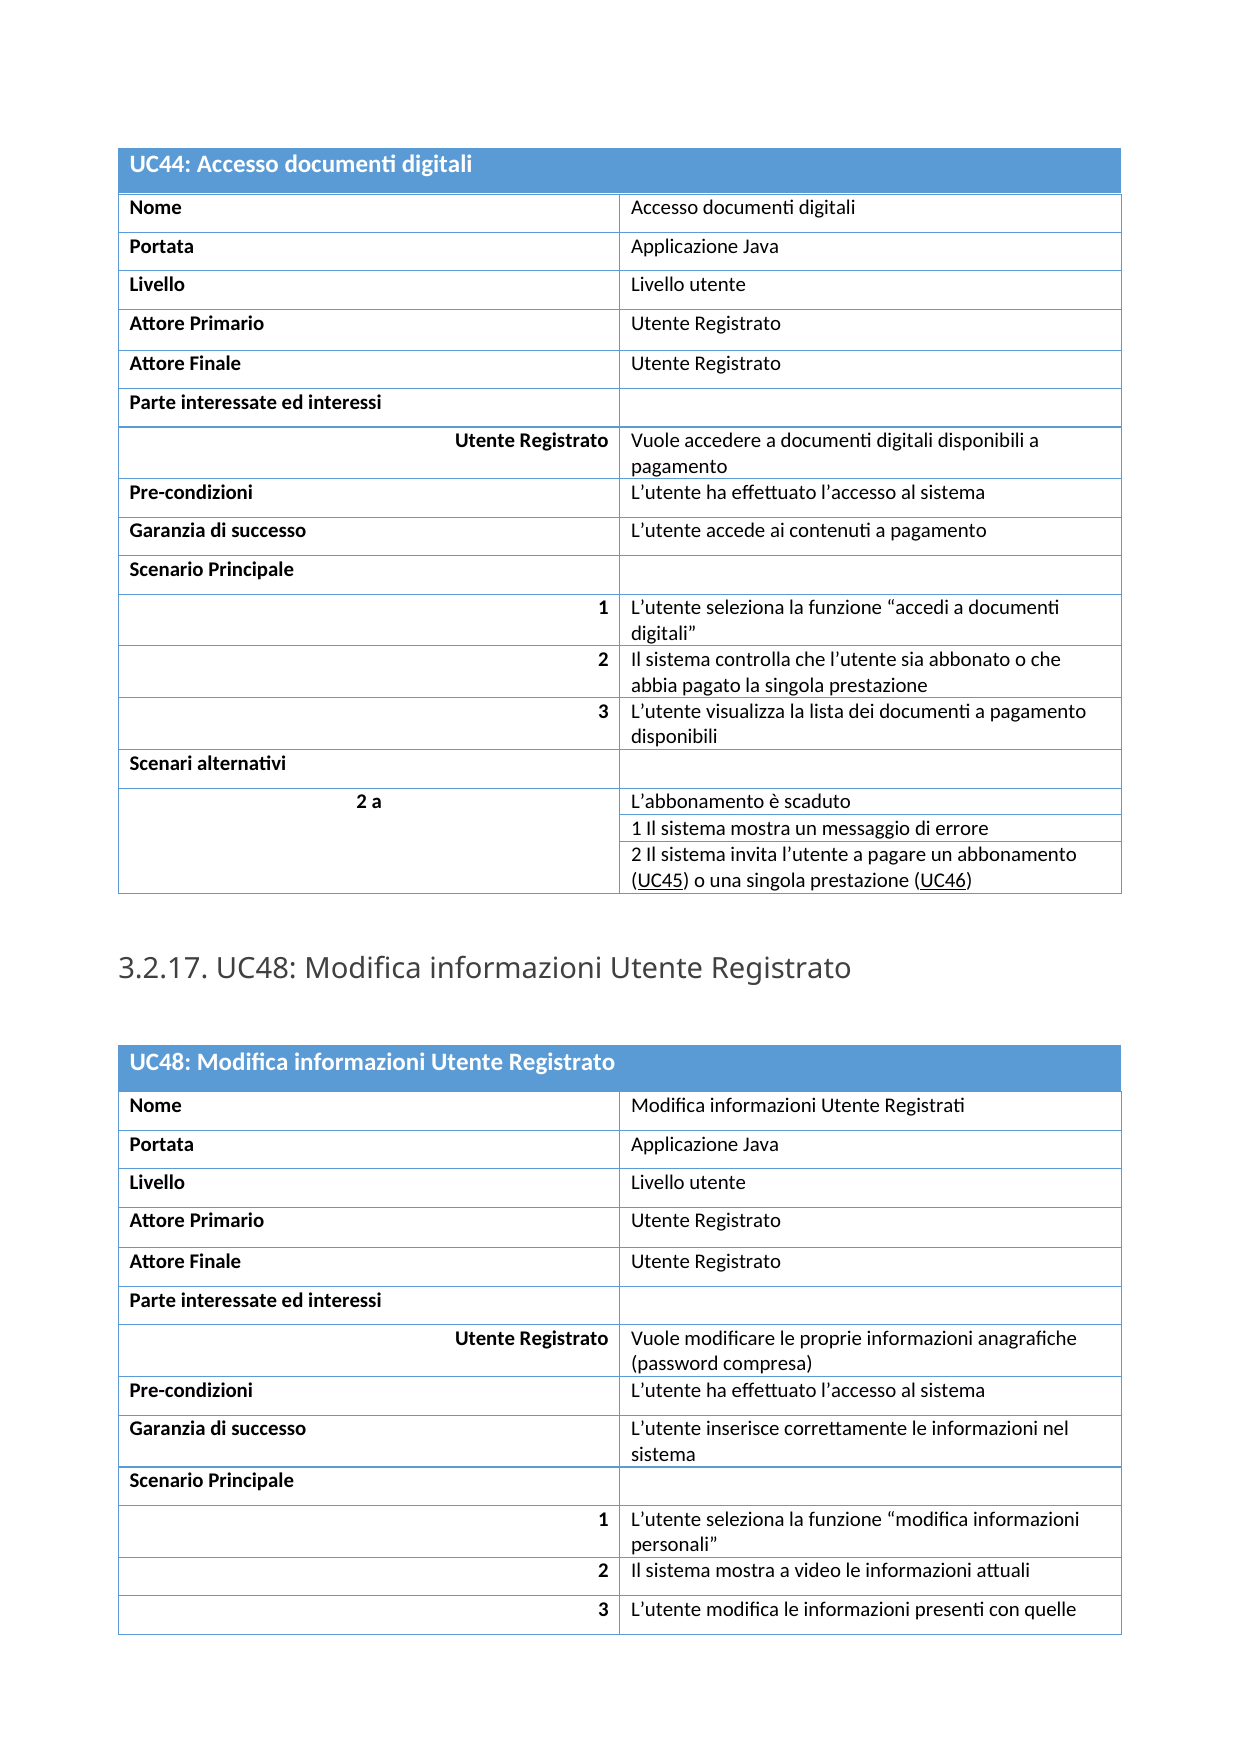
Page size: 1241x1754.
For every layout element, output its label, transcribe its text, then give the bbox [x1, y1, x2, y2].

table_cell [620, 389, 1121, 426]
table_cell Attore Finale [119, 1248, 619, 1286]
table_cell Utente Registrato [620, 1248, 1121, 1286]
table_cell Nome [119, 1092, 619, 1130]
table_cell 3 [119, 1596, 619, 1633]
table_cell Livello [119, 1169, 619, 1207]
table_cell Scenario Principale [119, 1468, 619, 1505]
table_cell Accesso documenti digitali [620, 195, 1121, 232]
table_cell Applicazione Java [620, 233, 1121, 270]
table_cell Pre-condizioni [119, 1377, 619, 1414]
table_cell 2 [119, 1558, 619, 1595]
table_cell L’utente inserisce correttamente le informazioni nel sistema [620, 1416, 1121, 1466]
table_cell [620, 750, 1121, 788]
table_cell Portata [119, 233, 619, 270]
table_cell Garanzia di successo [119, 1416, 619, 1466]
table_cell Scenario Principale [119, 556, 619, 593]
table_cell 3 [119, 698, 619, 749]
table_cell L’utente modifica le informazioni presenti con quelle [620, 1596, 1121, 1633]
table_cell L’utente ha effettuato l’accesso al sistema [620, 1377, 1121, 1414]
table_cell Il sistema mostra a video le informazioni attuali [620, 1558, 1121, 1595]
table_cell 2 a [119, 789, 619, 892]
table_cell 1 Il sistema mostra un messaggio di errore [620, 815, 1121, 841]
table_cell Attore Primario [119, 1208, 619, 1247]
table_cell [620, 556, 1121, 593]
table_cell L’utente seleziona la funzione “accedi a documenti digitali” [620, 595, 1121, 645]
table_cell Utente Registrato [620, 1208, 1121, 1247]
table_cell Pre-condizioni [119, 479, 619, 517]
table_cell Attore Primario [119, 310, 619, 349]
table_cell Il sistema controlla che l’utente sia abbonato o che abbia pagato la singola prestazione [620, 646, 1121, 697]
table_cell 1 [119, 595, 619, 645]
table_cell Livello [119, 271, 619, 309]
table_cell Parte interessate ed interessi [119, 389, 619, 426]
table_cell Livello utente [620, 271, 1121, 309]
table_cell Portata [119, 1131, 619, 1168]
table_cell Scenari alternativi [119, 750, 619, 788]
table_cell L’utente ha effettuato l’accesso al sistema [620, 479, 1121, 517]
table_cell 2 Il sistema invita l’utente a pagare un abbonamento (UC45) o una singola prestazione (UC46) [620, 842, 1121, 892]
table_cell L’utente seleziona la funzione “modifica informazioni personali” [620, 1506, 1121, 1557]
table_cell L’abbonamento è scaduto [620, 789, 1121, 814]
table_cell Garanzia di successo [119, 518, 619, 555]
table_cell L’utente accede ai contenuti a pagamento [620, 518, 1121, 555]
table_cell Applicazione Java [620, 1131, 1121, 1168]
table_cell Utente Registrato [620, 351, 1121, 388]
table_cell [620, 1287, 1121, 1324]
table_cell Vuole accedere a documenti digitali disponibili a pagamento [620, 428, 1121, 478]
table_cell Utente Registrato [119, 1325, 619, 1376]
table_header UC44: Accesso documenti digitali [119, 149, 1121, 193]
subtitle 3.2.17. UC48: Modifica informazioni Utente Registrato [118, 947, 1122, 987]
table_cell 1 [119, 1506, 619, 1557]
table_cell Vuole modificare le proprie informazioni anagrafiche (password compresa) [620, 1325, 1121, 1376]
table_cell Utente Registrato [620, 310, 1121, 349]
table_cell Attore Finale [119, 351, 619, 388]
table_cell [620, 1468, 1121, 1505]
table_header UC48: Modifica informazioni Utente Registrato [119, 1046, 1121, 1091]
table_cell Parte interessate ed interessi [119, 1287, 619, 1324]
table_cell 2 [119, 646, 619, 697]
table_cell L’utente visualizza la lista dei documenti a pagamento disponibili [620, 698, 1121, 749]
table_cell Nome [119, 195, 619, 232]
table_cell Modifica informazioni Utente Registrati [620, 1092, 1121, 1130]
table_cell Utente Registrato [119, 428, 619, 478]
table_cell Livello utente [620, 1169, 1121, 1207]
